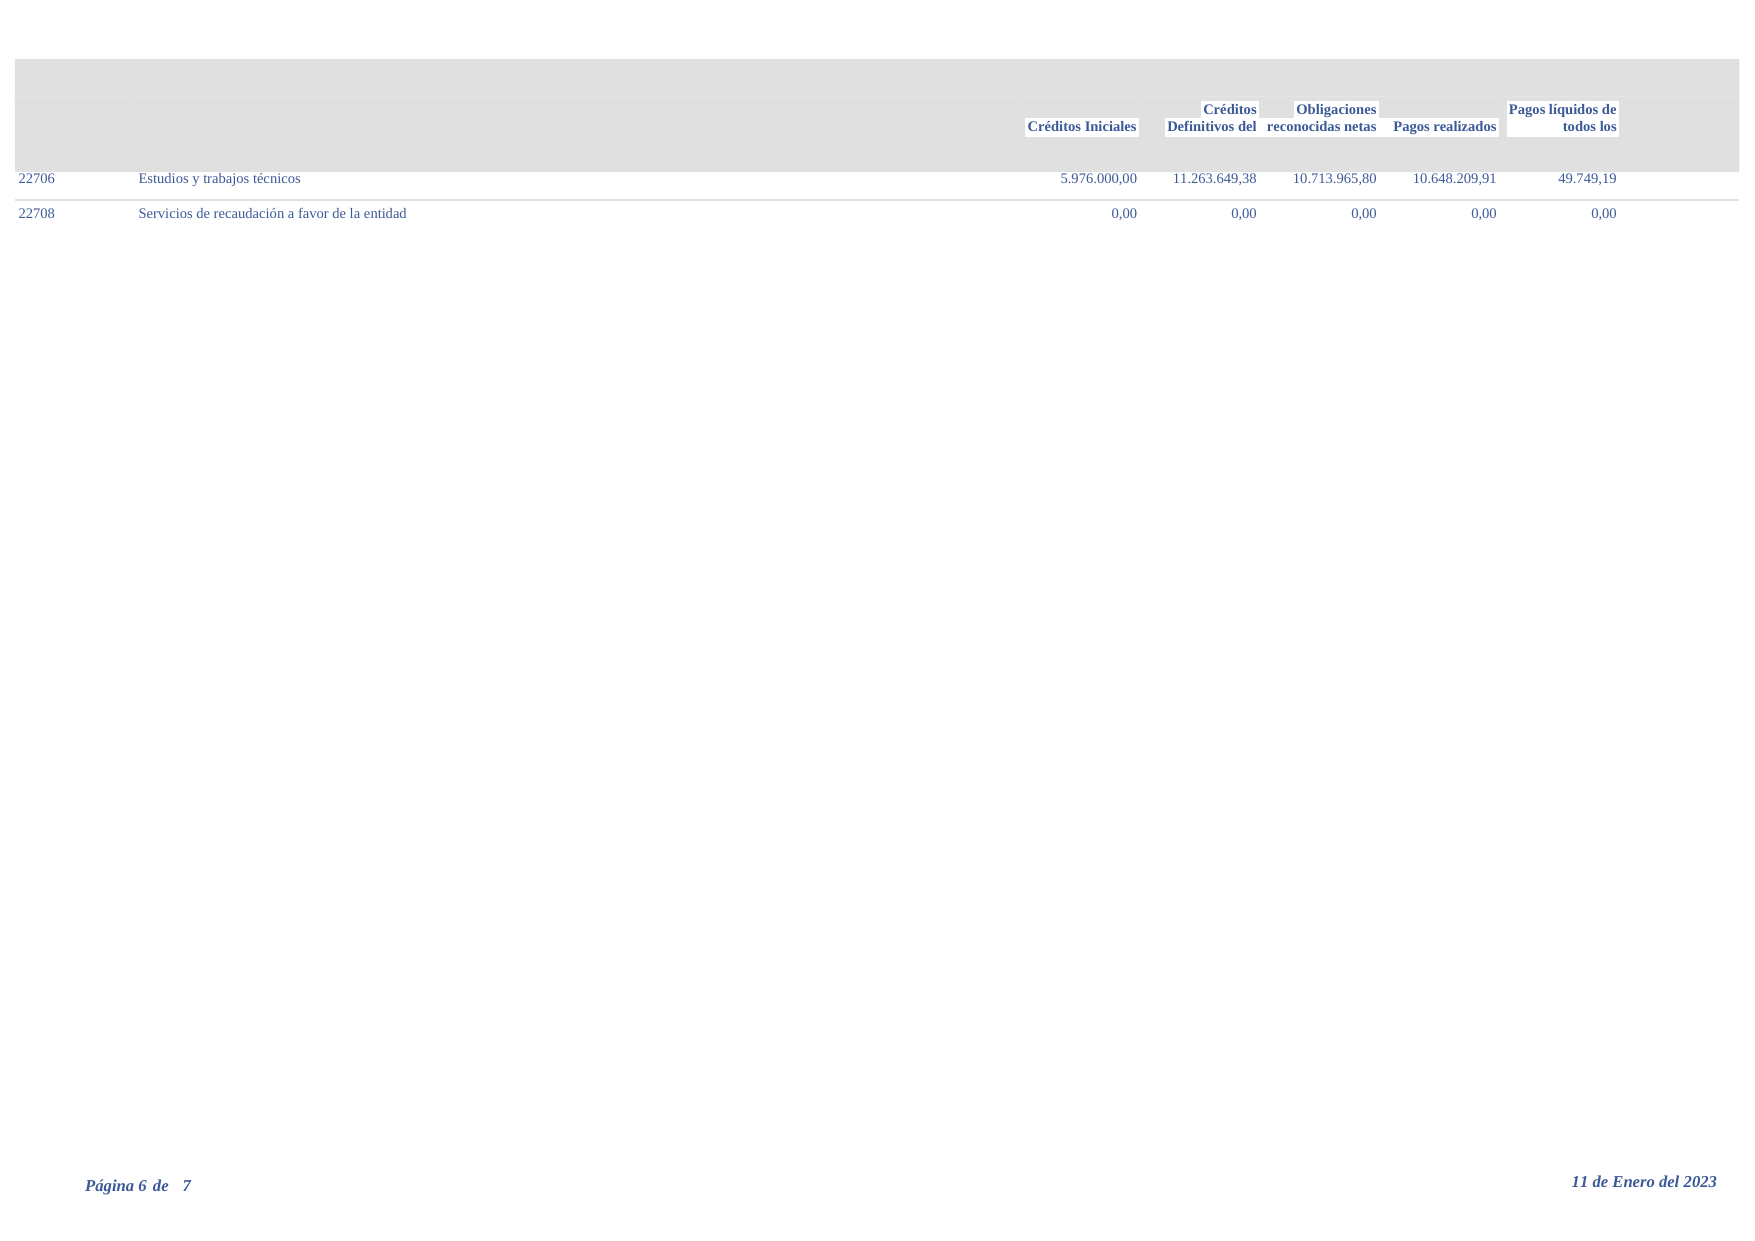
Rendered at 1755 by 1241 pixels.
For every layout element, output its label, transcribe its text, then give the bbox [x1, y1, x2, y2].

table_cell Servicios de recaudación a favor de la entidad [105, 201, 815, 230]
table_cell 0,00 [1155, 201, 1274, 230]
table_cell 0,00 [1524, 201, 1739, 230]
table_cell Estudios y trabajos técnicos [105, 172, 815, 199]
table_cell 22706 [15, 172, 105, 199]
table_cell 22708 [15, 201, 105, 230]
table_cell 10.648.209,91 [1395, 172, 1524, 199]
table_cell 10.713.965,80 [1275, 172, 1394, 199]
table_cell 0,00 [1395, 201, 1524, 230]
table_cell 0,00 [815, 201, 1154, 230]
table_cell 49.749,19 [1524, 172, 1739, 199]
table_cell 11.263.649,38 [1155, 172, 1274, 199]
table_cell 0,00 [1275, 201, 1394, 230]
table_cell 5.976.000,00 [815, 172, 1154, 199]
